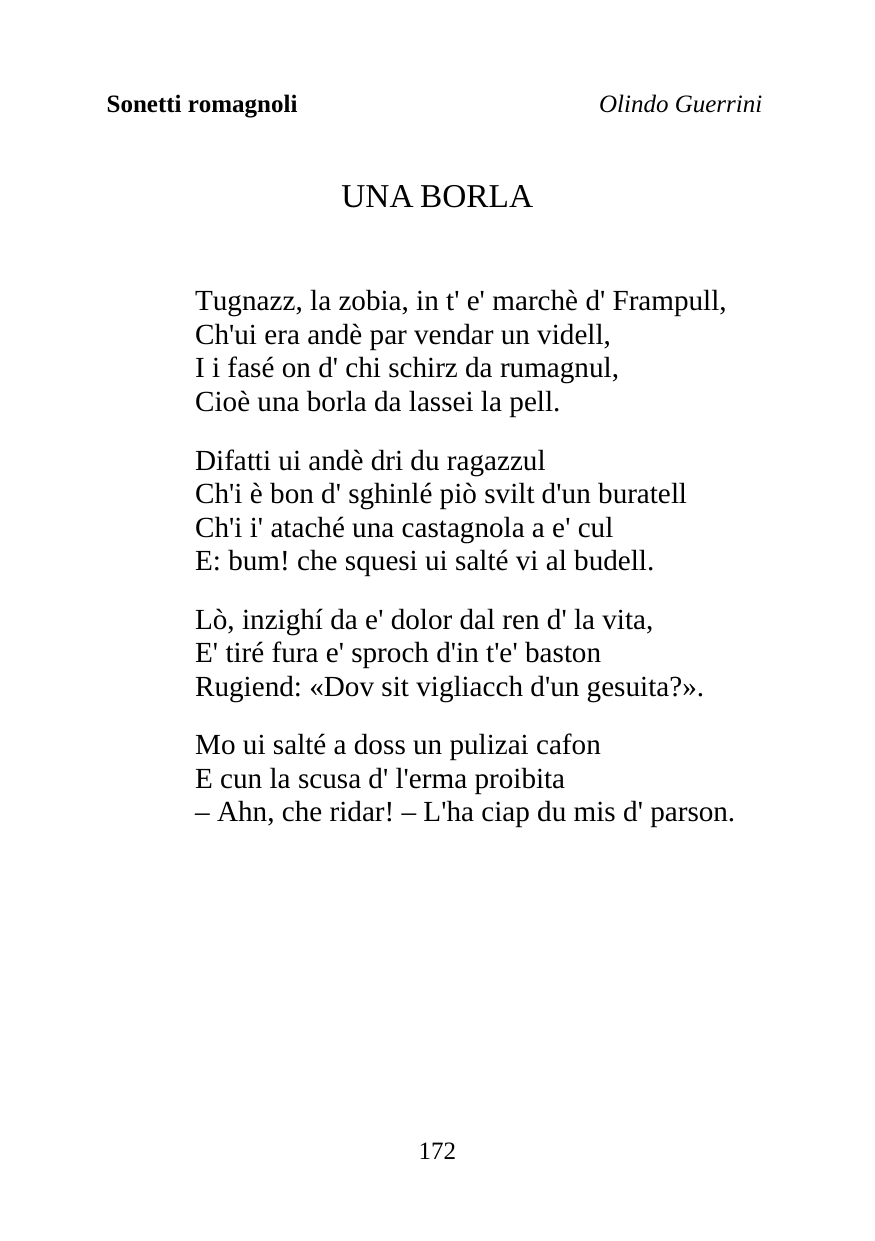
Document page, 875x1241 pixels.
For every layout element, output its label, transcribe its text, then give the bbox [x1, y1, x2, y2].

text Tugnazz, la zobia, in t' e' marchè d' Frampull, Ch'ui era andè par vendar un videll, I i fasé on d' chi schirz da rumagnul, Cioè una borla da lassei la pell. [195, 283, 768, 418]
subtitle UNA BORLA [106, 176, 768, 214]
text Mo ui salté a doss un pulizai cafon E cun la scusa d' l'erma proibita – Ahn, che ridar! – L'ha ciap du mis d' parson. [195, 727, 768, 828]
text Difatti ui andè dri du ragazzul Ch'i è bon d' sghinlé piò svilt d'un buratell Ch'i i' ataché una castagnola a e' cul E: bum! che squesi ui salté vi al budell. [195, 443, 768, 577]
text Lò, inzighí da e' dolor dal ren d' la vita, E' tiré fura e' sproch d'in t'e' baston Rugiend: «Dov sit vigliacch d'un gesuita?». [195, 602, 768, 702]
